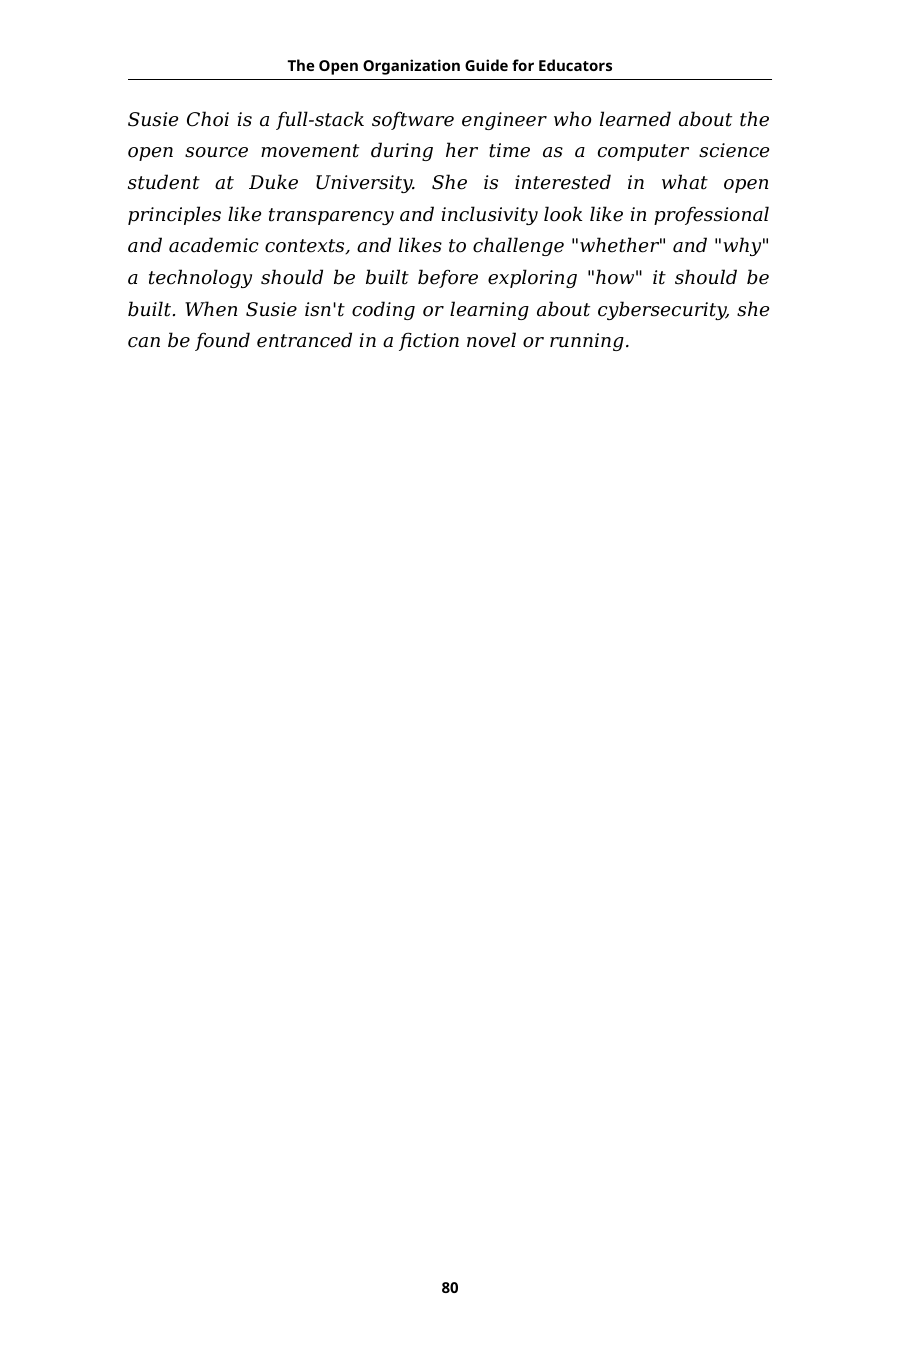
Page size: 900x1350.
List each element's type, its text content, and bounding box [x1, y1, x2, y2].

text Susie Choi is a full-stack software engineer who learned about the open source movement during her time as a computer science student at Duke University. She is interested in what open principles like transparency and inclusivity look like in professional and academic contexts, and likes to challenge "whether" and "why" a technology should be built before exploring "how" it should be built. When Susie isn't coding or learning about cybersecurity, she can be found entranced in a fiction novel or running. [127, 109, 772, 352]
